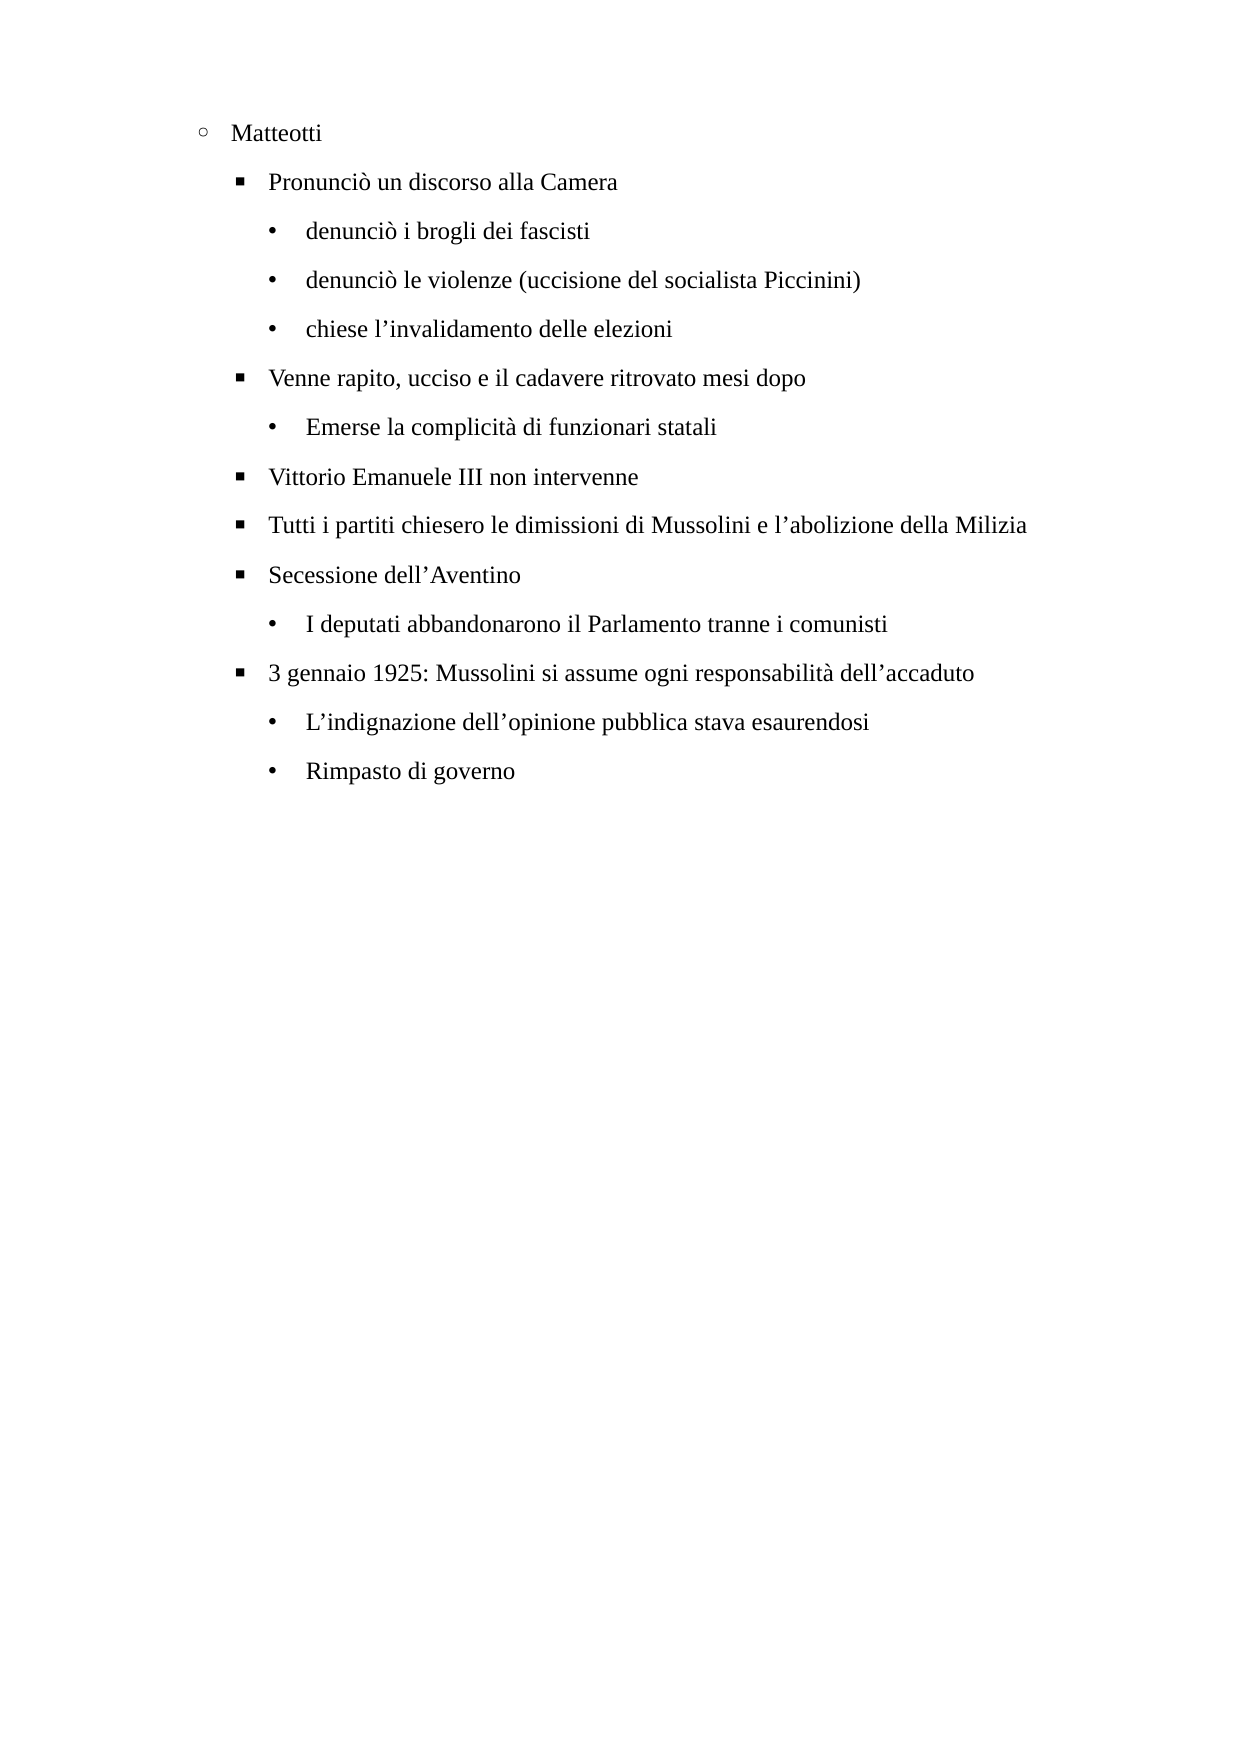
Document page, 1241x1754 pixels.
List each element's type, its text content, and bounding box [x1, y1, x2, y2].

list Tutti i partiti chiesero le dimissioni di Mussolini e l’abolizione della Milizia [231, 511, 1122, 539]
list I deputati abbandonarono il Parlamento tranne i comunisti [268, 609, 1122, 637]
list chiese l’invalidamento delle elezioni [268, 314, 1122, 343]
list Vittorio Emanuele III non intervenne [231, 462, 1122, 490]
list denunciò i brogli dei fascisti [268, 216, 1122, 245]
list Matteotti [193, 118, 1122, 147]
list Emerse la complicità di funzionari statali [268, 412, 1122, 441]
list Pronunciò un discorso alla Camera [231, 167, 1122, 196]
list Secessione dell’Aventino [231, 560, 1122, 588]
list denunciò le violenze (uccisione del socialista Piccinini) [268, 265, 1122, 294]
list L’indignazione dell’opinione pubblica stava esaurendosi [268, 707, 1122, 736]
list Rimpasto di governo [268, 756, 1122, 785]
list 3 gennaio 1925: Mussolini si assume ogni responsabilità dell’accaduto [231, 658, 1122, 687]
list Venne rapito, ucciso e il cadavere ritrovato mesi dopo [231, 363, 1122, 392]
